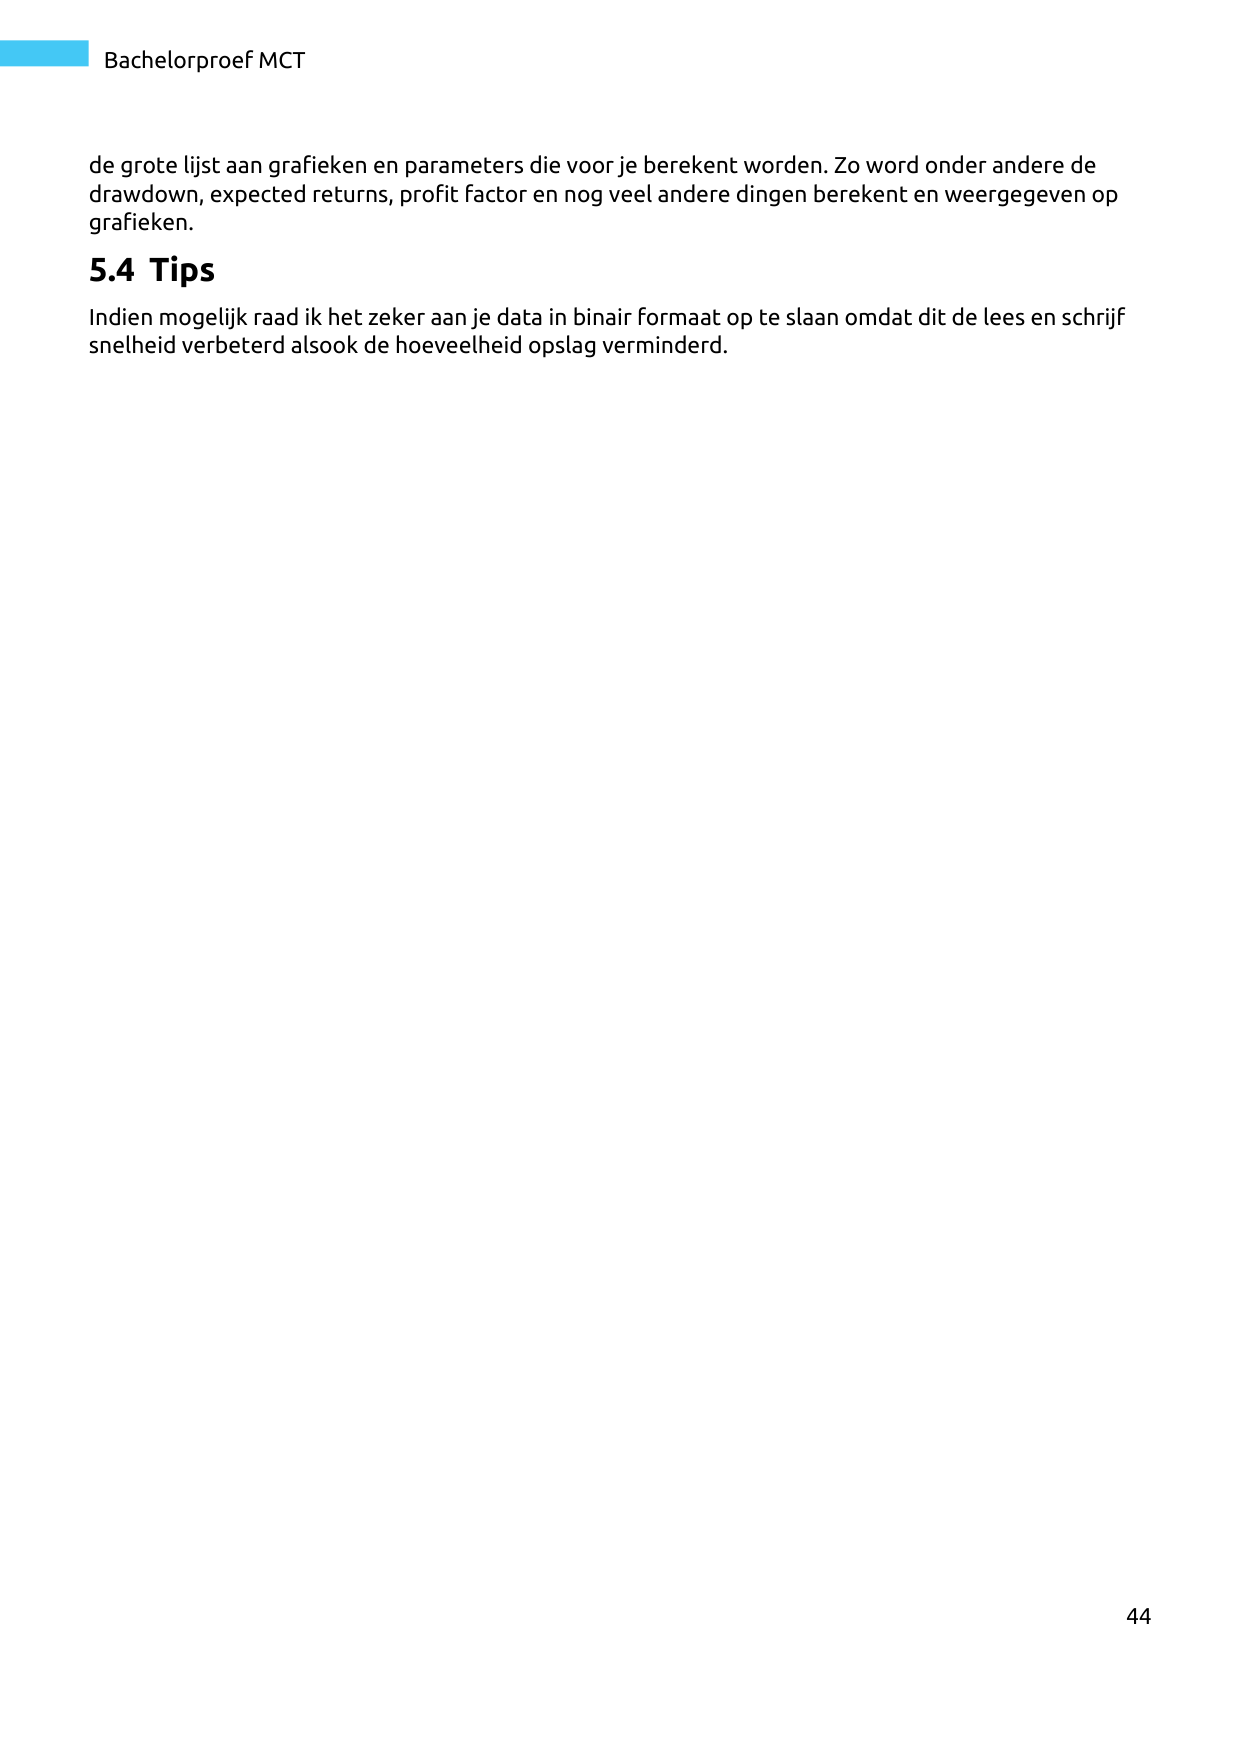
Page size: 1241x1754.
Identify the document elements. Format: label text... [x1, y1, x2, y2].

text Indien mogelijk raad ik het zeker aan je data in binair formaat op te slaan omdat dit de lees en schrijf snelheid verbeterd alsook de hoeveelheid opslag verminderd. [89, 303, 1152, 358]
subtitle Tips [89, 249, 1152, 288]
text de grote lijst aan grafieken en parameters die voor je berekent worden. Zo word onder andere de drawdown, expected returns, profit factor en nog veel andere dingen berekent en weergegeven op grafieken. [89, 152, 1152, 235]
